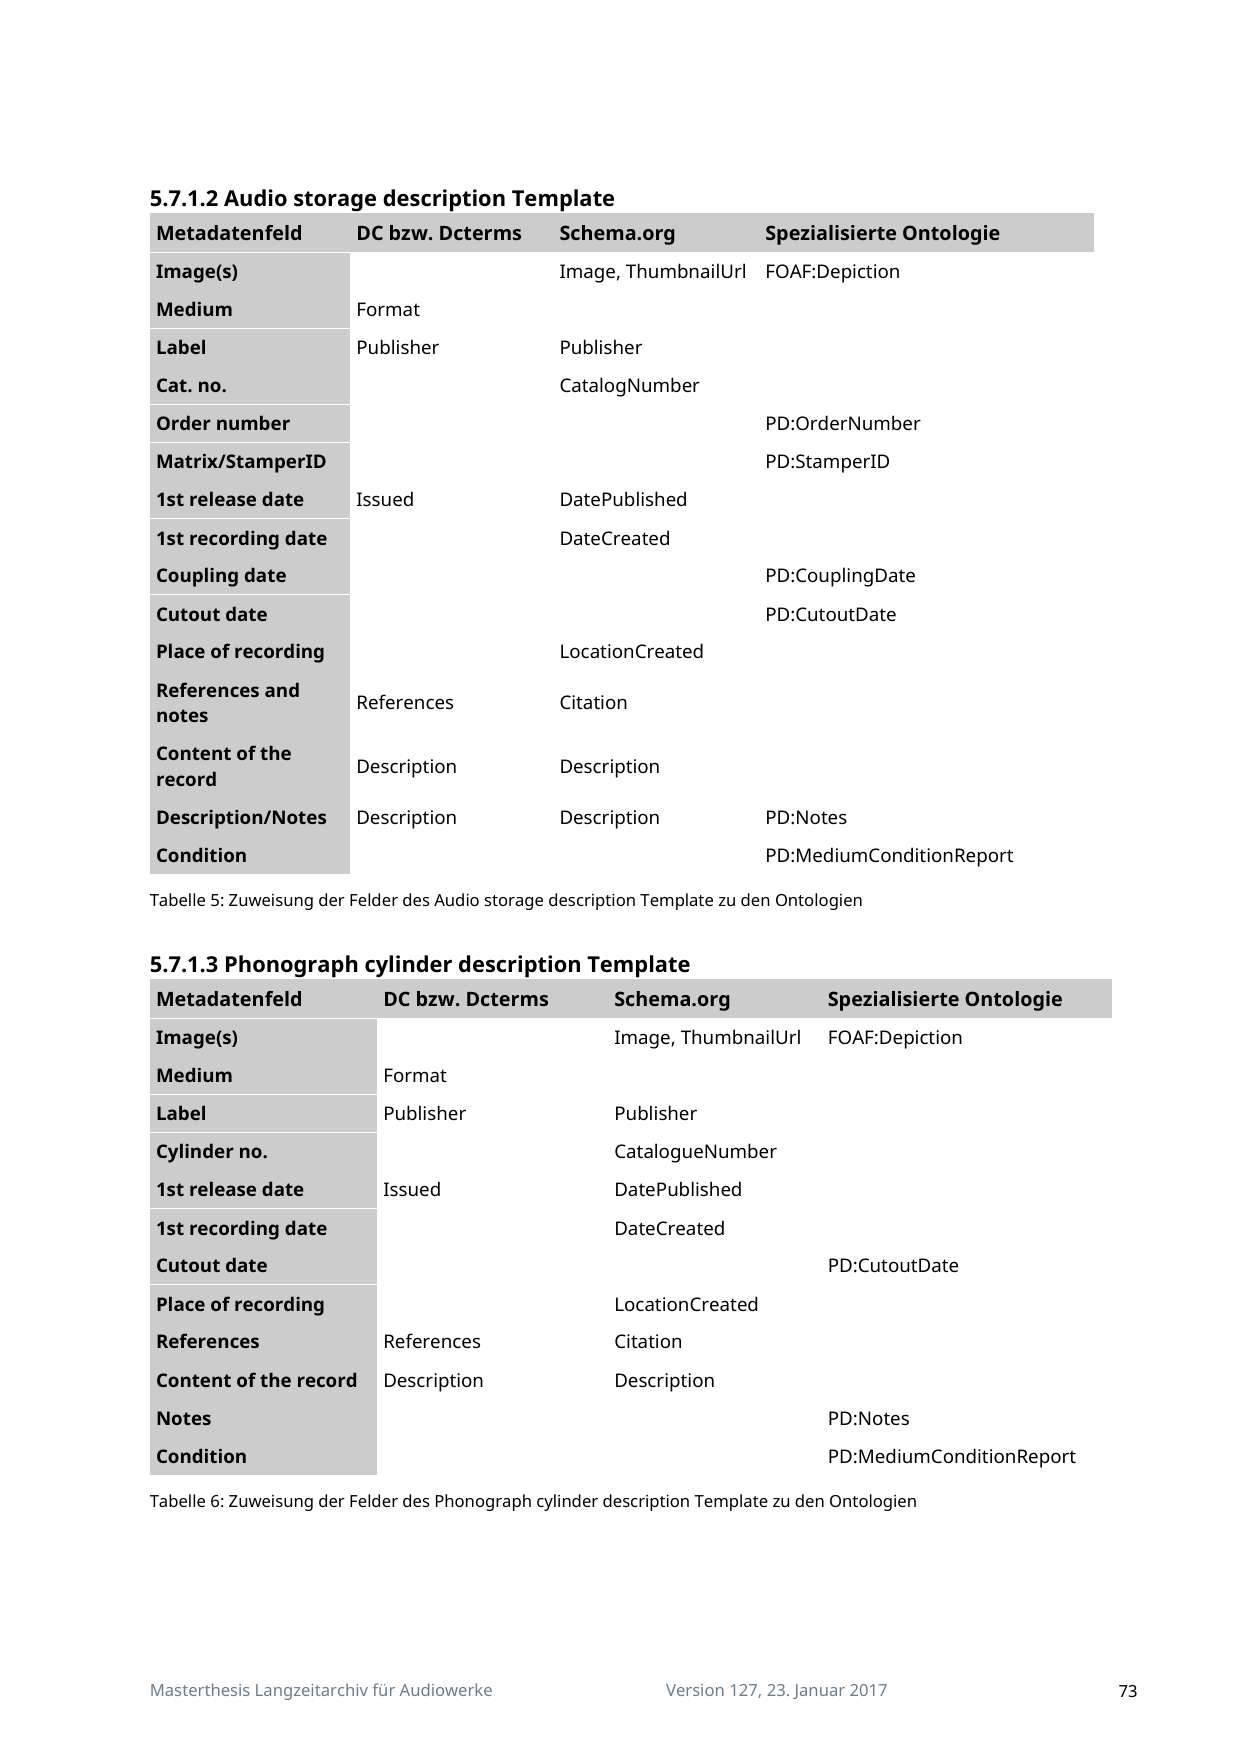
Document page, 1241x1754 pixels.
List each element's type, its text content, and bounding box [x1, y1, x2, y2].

table_cell FOAF:Depiction [821, 1019, 1112, 1056]
table_cell Publisher [553, 329, 759, 366]
table_cell Issued [377, 1171, 608, 1208]
table_cell 1st release date [150, 481, 350, 518]
table_cell Image(s) [150, 1019, 377, 1056]
table_cell Cat. no. [150, 366, 350, 404]
table_cell [350, 519, 553, 557]
table_cell Issued [350, 481, 553, 518]
table_cell PD:MediumConditionReport [821, 1437, 1112, 1475]
table_cell Format [350, 290, 553, 328]
table_cell Description [377, 1361, 608, 1399]
table_header Metadatenfeld [150, 213, 350, 252]
table_cell 1st recording date [150, 519, 350, 557]
table_cell Description [608, 1361, 821, 1399]
table_cell Coupling date [150, 557, 350, 594]
table_cell DatePublished [553, 481, 759, 518]
table_cell Publisher [608, 1095, 821, 1132]
table_cell [821, 1361, 1112, 1399]
table_cell PD:Notes [759, 798, 1094, 836]
table_cell [759, 329, 1094, 366]
table_cell PD:CutoutDate [759, 595, 1094, 633]
subtitle Phonograph cylinder description Template [149, 949, 1136, 979]
table_cell [608, 1247, 821, 1284]
table_cell Matrix/StamperID [150, 443, 350, 481]
table_cell References [377, 1323, 608, 1361]
table_header Spezialisierte Ontologie [759, 213, 1094, 252]
table_cell Publisher [350, 329, 553, 366]
table_cell [821, 1133, 1112, 1171]
table_cell CatalogueNumber [608, 1133, 821, 1171]
table_cell Cutout date [150, 1247, 377, 1284]
table_header Schema.org [608, 979, 821, 1018]
table_cell Image(s) [150, 253, 350, 290]
table_cell Description/Notes [150, 798, 350, 836]
table_cell [350, 595, 553, 633]
table_cell 1st release date [150, 1171, 377, 1208]
table_cell Description [350, 798, 553, 836]
table_cell [377, 1399, 608, 1437]
table_cell [759, 481, 1094, 518]
table_cell Medium [150, 1056, 377, 1094]
table_cell [377, 1247, 608, 1284]
table_cell Description [350, 734, 553, 798]
table_cell [553, 290, 759, 328]
table_cell [553, 405, 759, 442]
table_cell PD:OrderNumber [759, 405, 1094, 442]
table_cell Image, ThumbnailUrl [553, 253, 759, 290]
table_cell Content of the record [150, 734, 350, 798]
table_cell Label [150, 329, 350, 366]
table_header DC bzw. Dcterms [350, 213, 553, 252]
table_cell Publisher [377, 1095, 608, 1132]
table_cell [759, 290, 1094, 328]
table_cell [553, 836, 759, 874]
table_cell [821, 1323, 1112, 1361]
table_cell Notes [150, 1399, 377, 1437]
table_cell [553, 443, 759, 481]
table_cell DateCreated [608, 1209, 821, 1247]
table_cell CatalogNumber [553, 366, 759, 404]
table_cell [608, 1437, 821, 1475]
table_cell [821, 1285, 1112, 1323]
table_cell [350, 366, 553, 404]
table_cell PD:Notes [821, 1399, 1112, 1437]
table_cell Label [150, 1095, 377, 1132]
table_cell Citation [608, 1323, 821, 1361]
table_cell DateCreated [553, 519, 759, 557]
table_cell Order number [150, 405, 350, 442]
table_cell [377, 1019, 608, 1056]
table_cell Place of recording [150, 633, 350, 671]
table_cell [377, 1209, 608, 1247]
table_header DC bzw. Dcterms [377, 979, 608, 1018]
table_cell Cutout date [150, 595, 350, 633]
table_cell [553, 595, 759, 633]
table_cell [350, 633, 553, 671]
table_cell Description [553, 798, 759, 836]
subtitle Audio storage description Template [149, 183, 1136, 213]
table_cell Cylinder no. [150, 1133, 377, 1171]
table_cell References [350, 671, 553, 734]
table_cell References and notes [150, 671, 350, 734]
table_cell [759, 633, 1094, 671]
table_cell [350, 253, 553, 290]
table_cell [759, 519, 1094, 557]
table_header Schema.org [553, 213, 759, 252]
table_cell [759, 734, 1094, 798]
table_cell Condition [150, 836, 350, 874]
table_cell PD:CouplingDate [759, 557, 1094, 594]
table_cell [377, 1285, 608, 1323]
table_cell [821, 1171, 1112, 1208]
text Tabelle 6: Zuweisung der Felder des Phonograph cylinder description Template zu den Ontologien [149, 1487, 1136, 1513]
table_cell Format [377, 1056, 608, 1094]
table_cell [350, 405, 553, 442]
table_cell [759, 366, 1094, 404]
table_cell PD:StamperID [759, 443, 1094, 481]
table_cell PD:MediumConditionReport [759, 836, 1094, 874]
table_header Spezialisierte Ontologie [821, 979, 1112, 1018]
table_cell Content of the record [150, 1361, 377, 1399]
table_cell [377, 1437, 608, 1475]
table_cell Description [553, 734, 759, 798]
table_cell [608, 1056, 821, 1094]
table_cell [608, 1399, 821, 1437]
table_cell [350, 443, 553, 481]
table_cell [821, 1095, 1112, 1132]
table_header Metadatenfeld [150, 979, 377, 1018]
table_cell 1st recording date [150, 1209, 377, 1247]
table_cell References [150, 1323, 377, 1361]
table_cell LocationCreated [608, 1285, 821, 1323]
table_cell Image, ThumbnailUrl [608, 1019, 821, 1056]
table_cell Condition [150, 1437, 377, 1475]
table_cell Citation [553, 671, 759, 734]
text Tabelle 5: Zuweisung der Felder des Audio storage description Template zu den Ontologien [149, 886, 1136, 912]
table_cell [553, 557, 759, 594]
table_cell Place of recording [150, 1285, 377, 1323]
table_cell LocationCreated [553, 633, 759, 671]
table_cell Medium [150, 290, 350, 328]
table_cell [821, 1209, 1112, 1247]
table_cell DatePublished [608, 1171, 821, 1208]
table_cell [821, 1056, 1112, 1094]
table_cell [350, 836, 553, 874]
table_cell [377, 1133, 608, 1171]
table_cell [350, 557, 553, 594]
table_cell [759, 671, 1094, 734]
table_cell FOAF:Depiction [759, 253, 1094, 290]
table_cell PD:CutoutDate [821, 1247, 1112, 1284]
